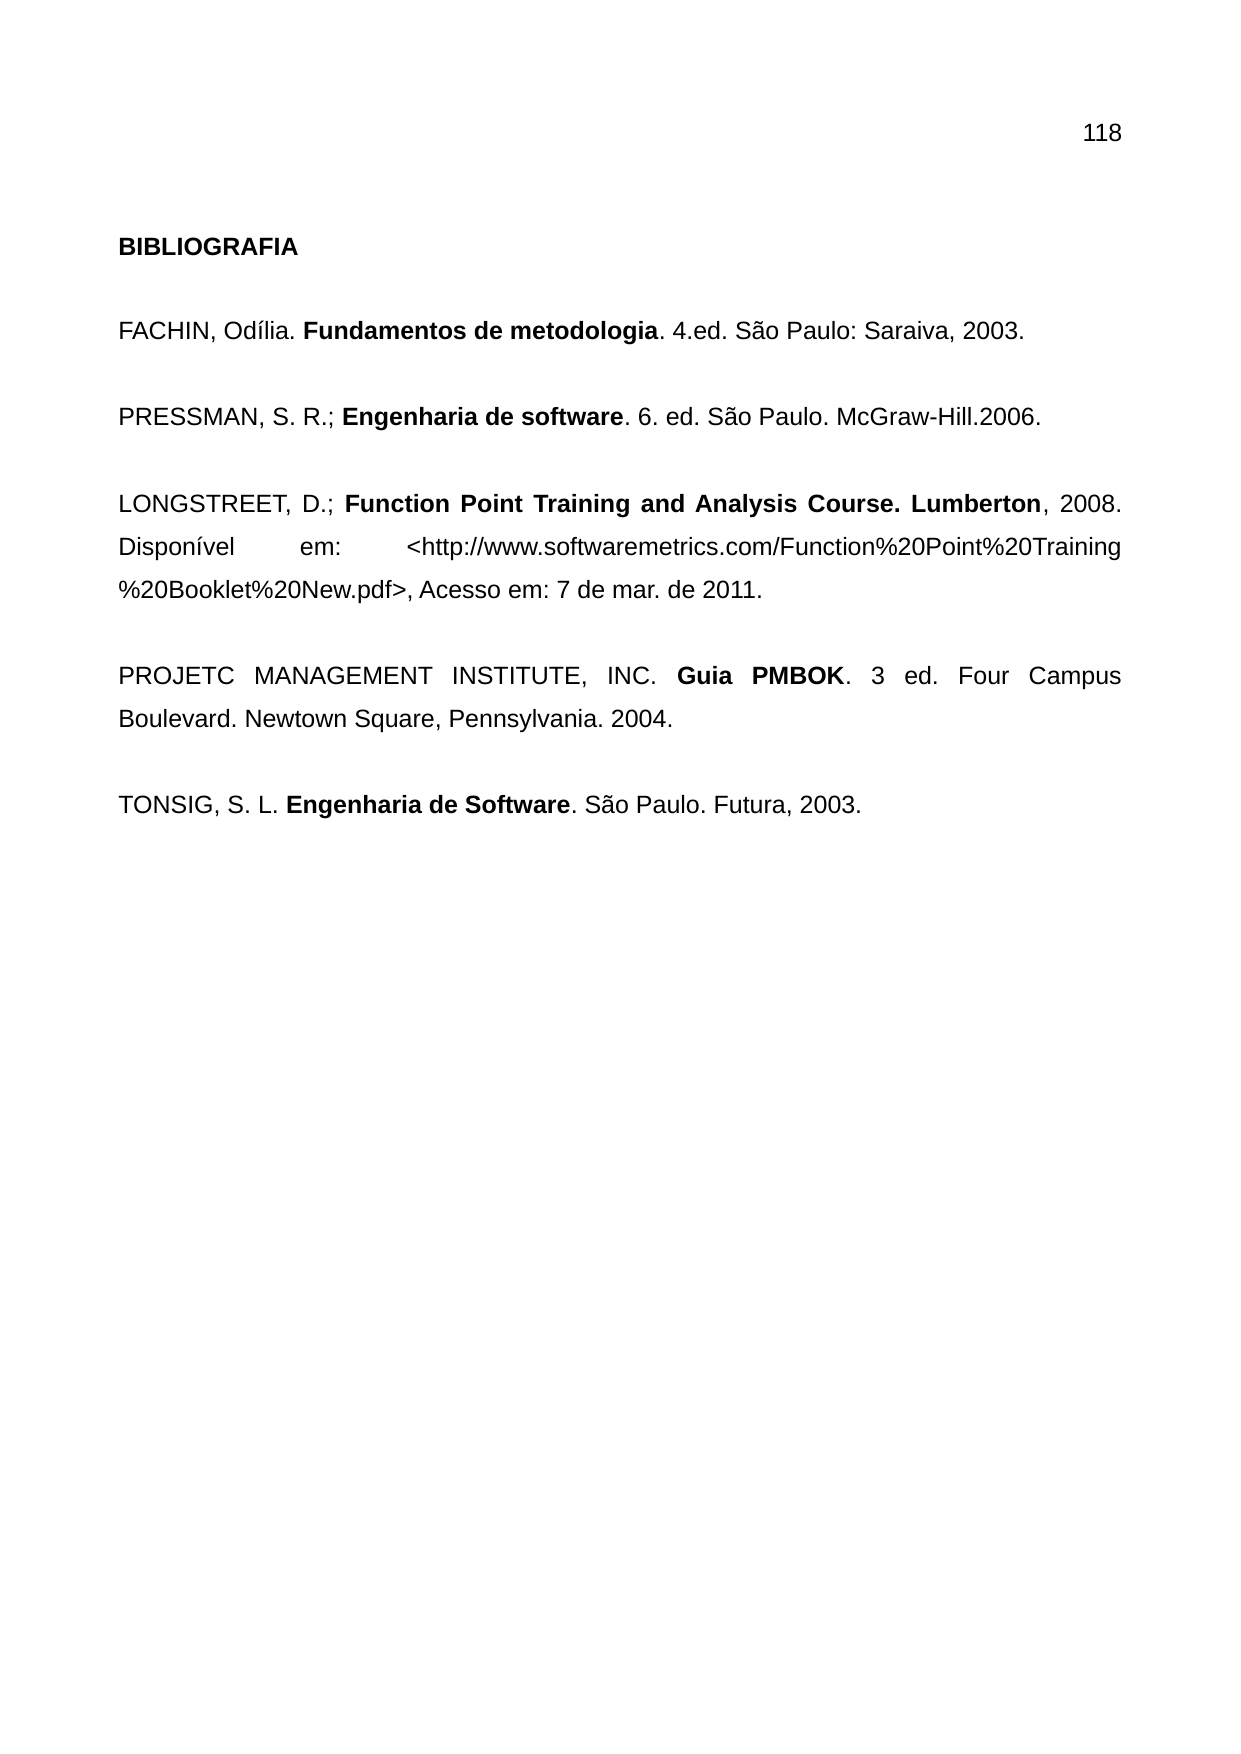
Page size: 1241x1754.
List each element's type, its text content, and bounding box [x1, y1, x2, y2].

text LONGSTREET, D.; Function Point Training and Analysis Course. Lumberton, 2008. Disponível em: <http://www.softwaremetrics.com/Function%20Point%20Training%20Booklet%20New.pdf>, Acesso em: 7 de mar. de 2011. [118, 488, 1122, 603]
text PRESSMAN, S. R.; Engenharia de software. 6. ed. São Paulo. McGraw-Hill.2006. [118, 402, 1122, 431]
text PROJETC MANAGEMENT INSTITUTE, INC. Guia PMBOK. 3 ed. Four Campus Boulevard. Newtown Square, Pennsylvania. 2004. [118, 661, 1122, 733]
subtitle BIBLIOGRAFIA [118, 232, 1122, 260]
text TONSIG, S. L. Engenharia de Software. São Paulo. Futura, 2003. [118, 790, 1122, 819]
text FACHIN, Odília. Fundamentos de metodologia. 4.ed. São Paulo: Saraiva, 2003. [118, 316, 1122, 345]
